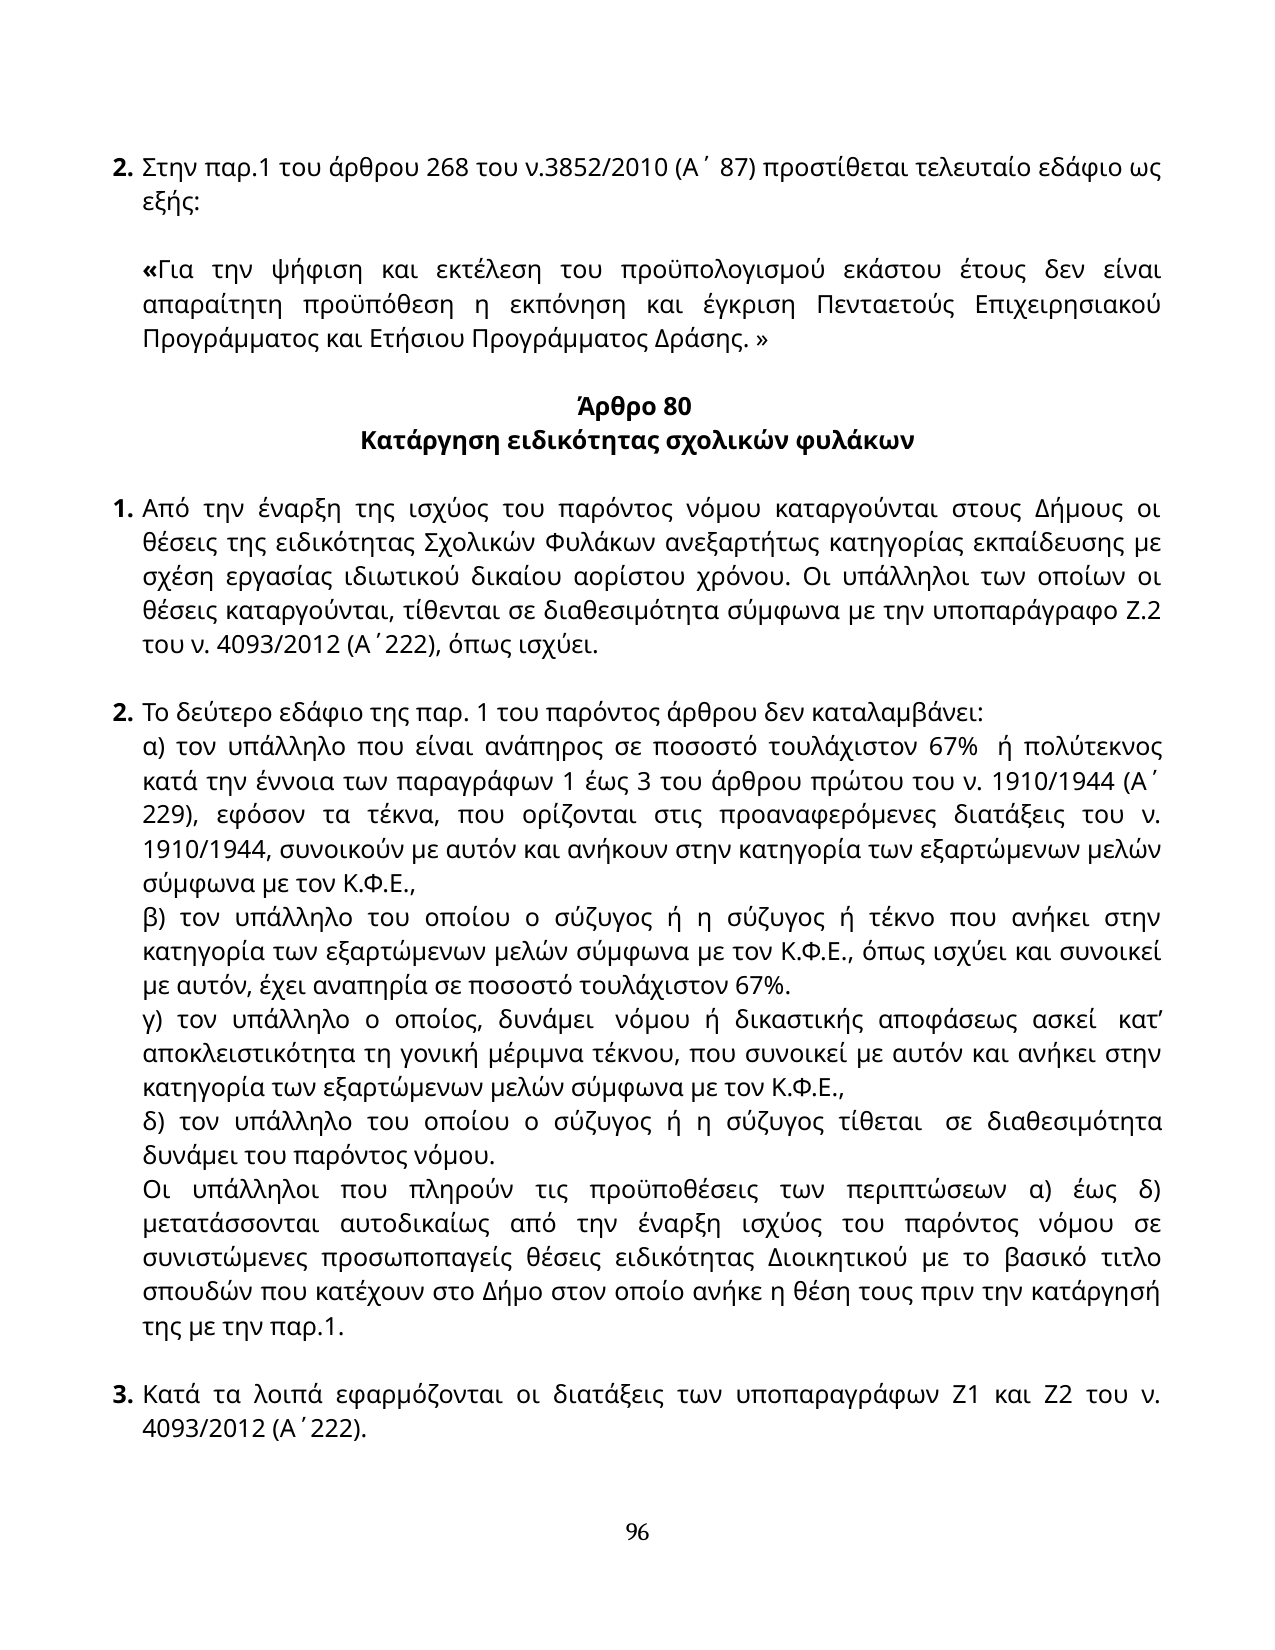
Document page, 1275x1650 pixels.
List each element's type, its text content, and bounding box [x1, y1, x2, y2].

text Οι υπάλληλοι που πληρούν τις προϋποθέσεις των περιπτώσεων α) έως δ) μετατάσσονται αυτοδικαίως από την έναρξη ισχύος του παρόντος νόμου σε συνιστώμενες προσωποπαγείς θέσεις ειδικότητας Διοικητικού με το βασικό τιτλο σπουδών που κατέχουν στο Δήμο στον οποίο ανήκε η θέση τους πριν την κατάργησή της με την παρ.1. [142, 1172, 1162, 1342]
list Στην παρ.1 του άρθρου 268 του ν.3852/2010 (Α΄ 87) προστίθεται τελευταίο εδάφιο ως εξής: [112, 150, 1162, 218]
text «Για την ψήφιση και εκτέλεση του προϋπολογισμού εκάστου έτους δεν είναι απαραίτητη προϋπόθεση η εκπόνηση και έγκριση Πενταετούς Επιχειρησιακού Προγράμματος και Ετήσιου Προγράμματος Δράσης. » [142, 252, 1162, 354]
list Κατά τα λοιπά εφαρμόζονται οι διατάξεις των υποπαραγράφων Ζ1 και Ζ2 του ν. 4093/2012 (Α΄222). [112, 1376, 1162, 1444]
list Το δεύτερο εδάφιο της παρ. 1 του παρόντος άρθρου δεν καταλαμβάνει: [112, 695, 1162, 729]
text γ) τον υπάλληλο ο οποίος, δυνάμει νόμου ή δικαστικής αποφάσεως ασκεί κατ’ αποκλειστικότητα τη γονική μέριμνα τέκνου, που συνοικεί με αυτόν και ανήκει στην κατηγορία των εξαρτώμενων μελών σύμφωνα με τον Κ.Φ.Ε., [142, 1002, 1162, 1104]
list Από την έναρξη της ισχύος του παρόντος νόμου καταργούνται στους Δήμους οι θέσεις της ειδικότητας Σχολικών Φυλάκων ανεξαρτήτως κατηγορίας εκπαίδευσης με σχέση εργασίας ιδιωτικού δικαίου αορίστου χρόνου. Οι υπάλληλοι των οποίων οι θέσεις καταργούνται, τίθενται σε διαθεσιμότητα σύμφωνα με την υποπαράγραφο Ζ.2 του ν. 4093/2012 (Α΄222), όπως ισχύει. [112, 491, 1162, 661]
text α) τον υπάλληλο που είναι ανάπηρος σε ποσοστό τουλάχιστον 67% ή πολύτεκνος κατά την έννοια των παραγράφων 1 έως 3 του άρθρου πρώτου του ν. 1910/1944 (Α΄ 229), εφόσον τα τέκνα, που ορίζονται στις προαναφερόμενες διατάξεις του ν. 1910/1944, συνοικούν με αυτόν και ανήκουν στην κατηγορία των εξαρτώμενων μελών σύμφωνα με τον Κ.Φ.Ε., [142, 729, 1162, 899]
text β) τον υπάλληλο του οποίου ο σύζυγος ή η σύζυγος ή τέκνο που ανήκει στην κατηγορία των εξαρτώμενων μελών σύμφωνα με τον Κ.Φ.Ε., όπως ισχύει και συνοικεί με αυτόν, έχει αναπηρία σε ποσοστό τουλάχιστον 67%. [142, 899, 1162, 1002]
text Κατάργηση ειδικότητας σχολικών φυλάκων [112, 422, 1162, 457]
text Άρθρο 80 [112, 388, 1162, 422]
text δ) τον υπάλληλο του οποίου ο σύζυγος ή η σύζυγος τίθεται σε διαθεσιμότητα δυνάμει του παρόντος νόμου. [142, 1104, 1162, 1172]
